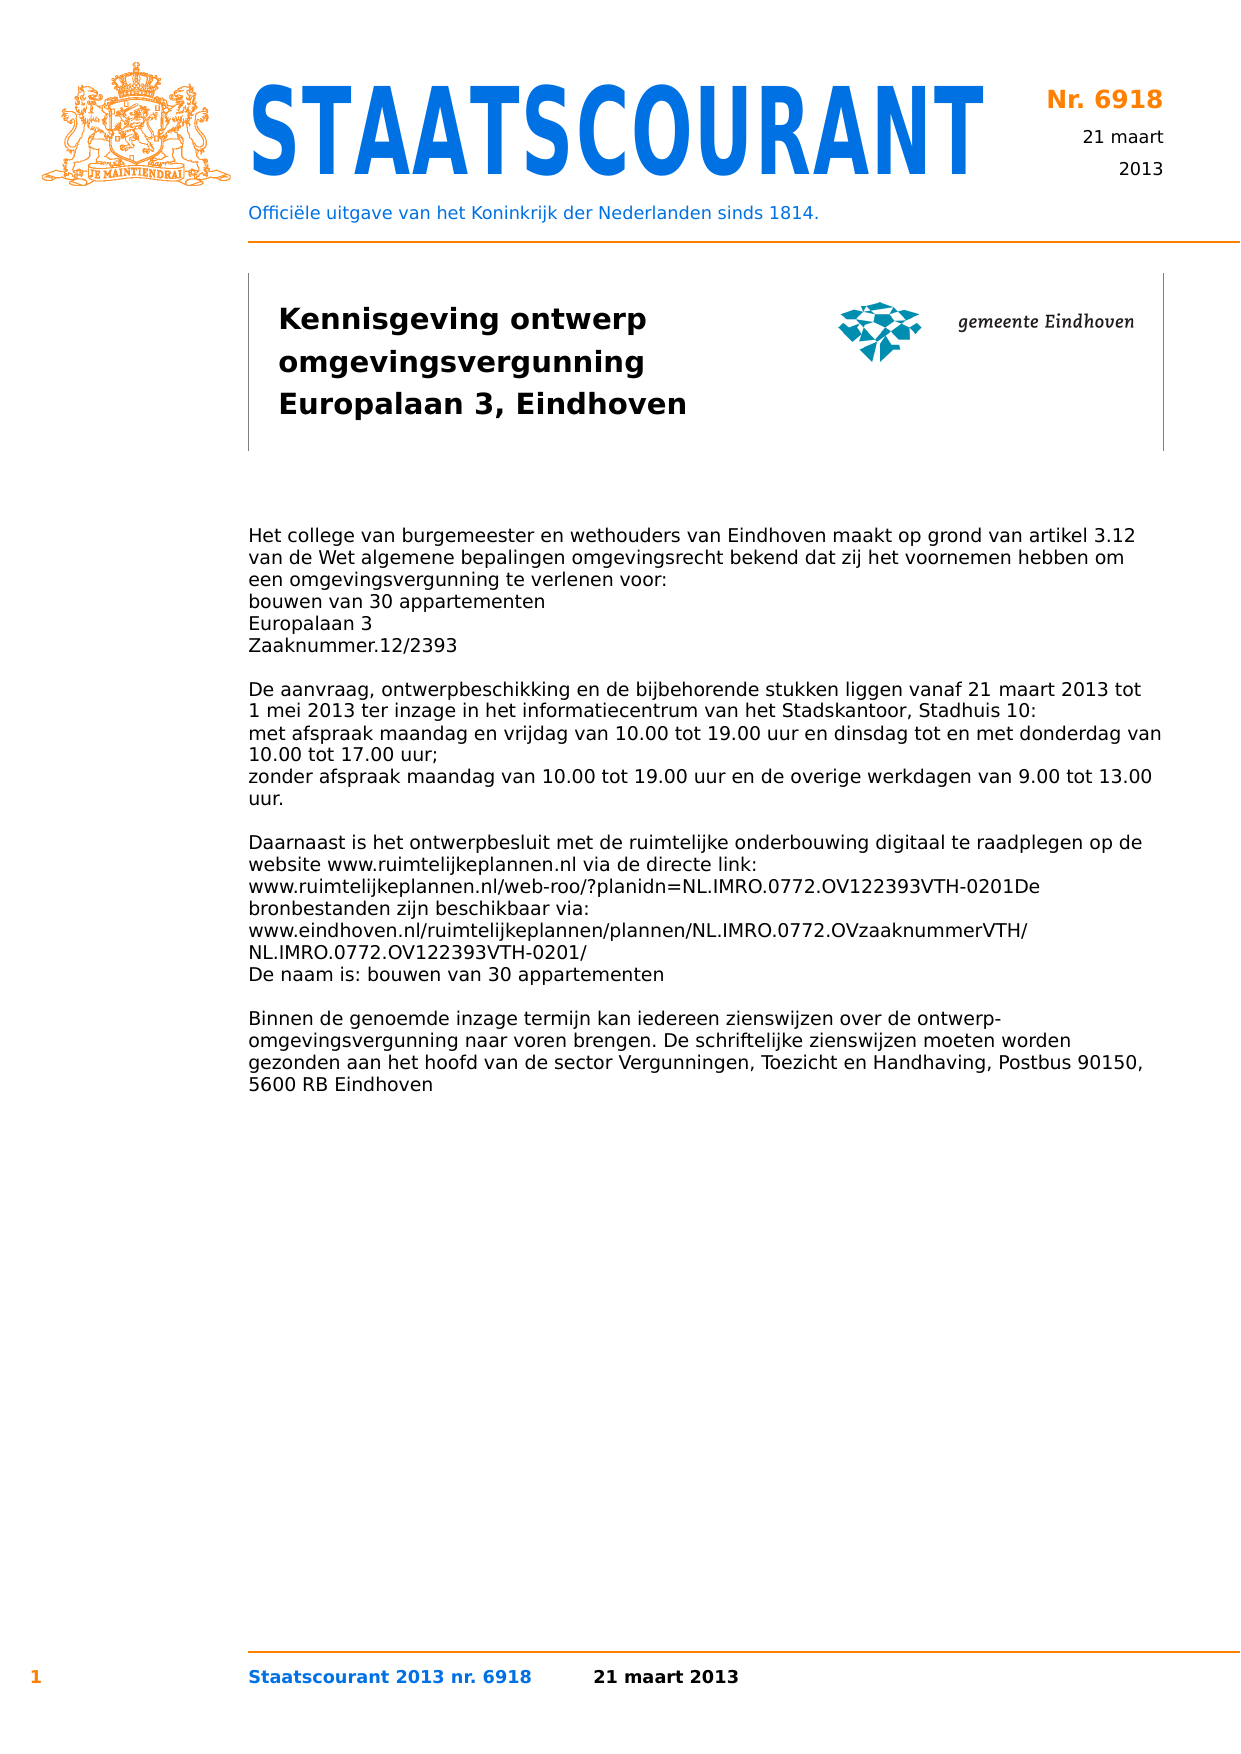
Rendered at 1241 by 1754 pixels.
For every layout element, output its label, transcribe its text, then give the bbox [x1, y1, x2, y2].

table_cell 2013 [998, 153, 1240, 203]
text bouwen van 30 appartementen [248, 591, 1163, 613]
text Binnen de genoemde inzage termijn kan iedereen zienswijzen over de ontwerp-omgevingsvergunning naar voren brengen. De schriftelijke zienswijzen moeten worden gezonden aan het hoofd van de sector Vergunningen, Toezicht en Handhaving, Postbus 90150, 5600 RB Eindhoven [248, 1008, 1163, 1096]
picture [838, 302, 1134, 362]
subtitle Kennisgeving ontwerp omgevingsvergunning Europalaan 3, Eindhoven [249, 273, 1163, 451]
picture [838, 302, 877, 326]
table_cell 21 maart [998, 121, 1240, 153]
text De naam is: bouwen van 30 appartementen [248, 964, 1163, 986]
text De aanvraag, ontwerpbeschikking en de bijbehorende stukken liggen vanaf 21 maart 2013 tot 1 mei 2013 ter inzage in het informatiecentrum van het Stadskantoor, Stadhuis 10: [248, 678, 1163, 722]
text Daarnaast is het ontwerpbesluit met de ruimtelijke onderbouwing digitaal te raadplegen op de website www.ruimtelijkeplannen.nl via de directe link: [248, 832, 1163, 876]
picture [887, 313, 904, 330]
picture [41, 62, 231, 186]
text www.eindhoven.nl/ruimtelijkeplannen/plannen/NL.IMRO.0772.OVzaaknummerVTH/NL.IMRO.0772.OV122393VTH-0201/ [248, 920, 1163, 964]
text Het college van burgemeester en wethouders van Eindhoven maakt op grond van artikel 3.12 van de Wet algemene bepalingen omgevingsrecht bekend dat zij het voornemen hebben om een omgevingsvergunning te verlenen voor: [248, 525, 1163, 591]
text www.ruimtelijkeplannen.nl/web-roo/?planidn=NL.IMRO.0772.OV122393VTH-0201De bronbestanden zijn beschikbaar via: [248, 876, 1163, 920]
text Zaaknummer.12/2393 [248, 634, 1163, 657]
table_header Nr. 6918 [998, 62, 1240, 121]
text Europalaan 3 [248, 613, 1163, 634]
text zonder afspraak maandag van 10.00 tot 19.00 uur en de overige werkdagen van 9.00 tot 13.00 uur. [248, 766, 1163, 810]
table_header STAATSCOURANT [248, 62, 998, 203]
table_cell Officiële uitgave van het Koninkrijk der Nederlanden sinds 1814. [248, 203, 1240, 241]
table_header [25, 62, 248, 241]
picture [873, 340, 881, 362]
text met afspraak maandag en vrijdag van 10.00 tot 19.00 uur en dinsdag tot en met donderdag van 10.00 tot 17.00 uur; [248, 722, 1163, 766]
